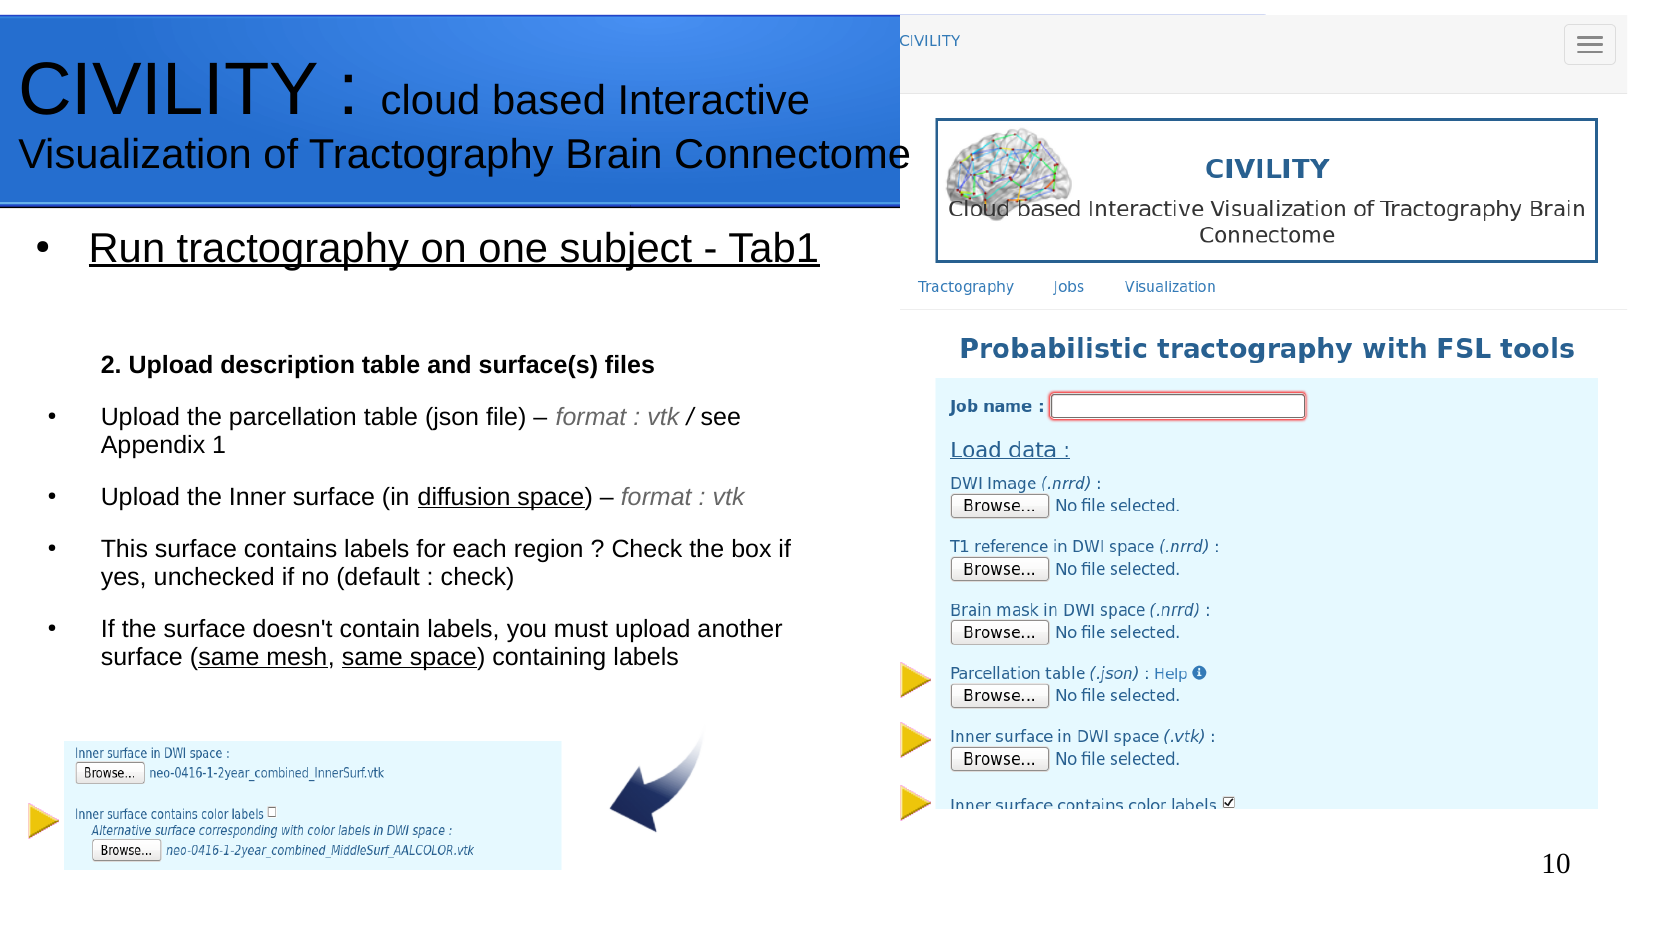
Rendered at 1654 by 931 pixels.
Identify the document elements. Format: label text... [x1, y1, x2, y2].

picture [26, 741, 564, 871]
title CIVILITY : cloud based Interactive Visualization of Tractography Brain Connectome [18, 35, 961, 189]
picture [596, 714, 721, 841]
list Run tractography on one subject - Tab1 [17, 224, 1506, 308]
picture [0, 13, 1628, 823]
text_box 2. Upload description table and surface(s) files Upload the parcellation table (json file) – format : vtk / see Appendix 1 Upload the Inner surface (in diffusion space) – format : vtk This surface contains labels for each region ? Check the box if yes, unchecked if no (default : check) If the surface doesn't contain labels, you must upload another surface (same mesh, same space) containing labels [30, 351, 800, 781]
